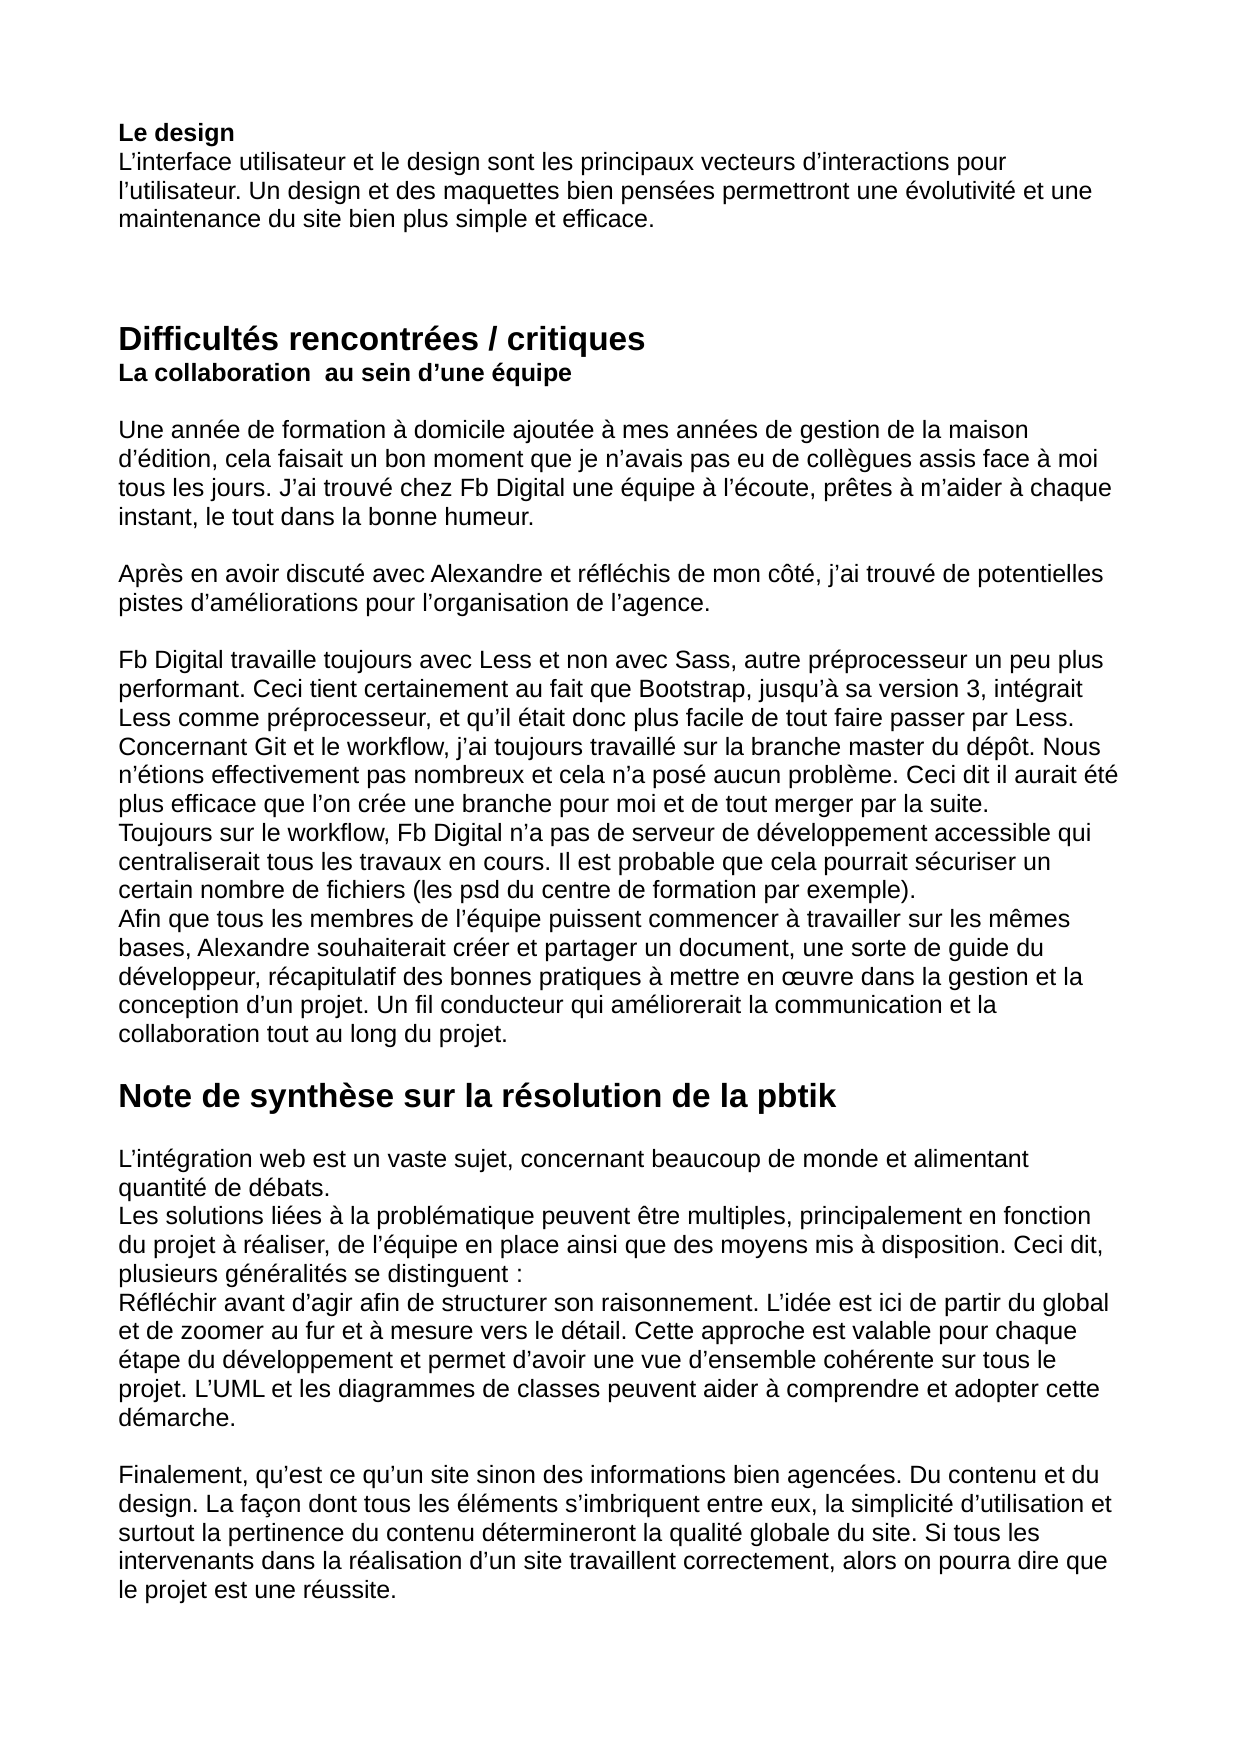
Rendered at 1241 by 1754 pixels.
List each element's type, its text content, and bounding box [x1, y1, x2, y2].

text Afin que tous les membres de l’équipe puissent commencer à travailler sur les mêmes bases, Alexandre souhaiterait créer et partager un document, une sorte de guide du développeur, récapitulatif des bonnes pratiques à mettre en œuvre dans la gestion et la conception d’un projet. Un fil conducteur qui améliorerait la communication et la collaboration tout au long du projet. [118, 904, 1122, 1048]
text Fb Digital travaille toujours avec Less et non avec Sass, autre préprocesseur un peu plus performant. Ceci tient certainement au fait que Bootstrap, jusqu’à sa version 3, intégrait Less comme préprocesseur, et qu’il était donc plus facile de tout faire passer par Less. [118, 645, 1122, 732]
text Difficultés rencontrées / critiques [118, 319, 1122, 358]
text Concernant Git et le workflow, j’ai toujours travaillé sur la branche master du dépôt. Nous n’étions effectivement pas nombreux et cela n’a posé aucun problème. Ceci dit il aurait été plus efficace que l’on crée une branche pour moi et de tout merger par la suite. [118, 732, 1122, 818]
text La collaboration au sein d’une équipe [118, 358, 1122, 387]
text Les solutions liées à la problématique peuvent être multiples, principalement en fonction du projet à réaliser, de l’équipe en place ainsi que des moyens mis à disposition. Ceci dit, plusieurs généralités se distinguent : [118, 1201, 1122, 1287]
text Après en avoir discuté avec Alexandre et réfléchis de mon côté, j’ai trouvé de potentielles pistes d’améliorations pour l’organisation de l’agence. [118, 559, 1122, 617]
text L’interface utilisateur et le design sont les principaux vecteurs d’interactions pour l’utilisateur. Un design et des maquettes bien pensées permettront une évolutivité et une maintenance du site bien plus simple et efficace. [118, 147, 1122, 233]
text Toujours sur le workflow, Fb Digital n’a pas de serveur de développement accessible qui centraliserait tous les travaux en cours. Il est probable que cela pourrait sécuriser un certain nombre de fichiers (les psd du centre de formation par exemple). [118, 818, 1122, 904]
text Note de synthèse sur la résolution de la pbtik [118, 1077, 1122, 1115]
text L’intégration web est un vaste sujet, concernant beaucoup de monde et alimentant quantité de débats. [118, 1144, 1122, 1201]
text Une année de formation à domicile ajoutée à mes années de gestion de la maison d’édition, cela faisait un bon moment que je n’avais pas eu de collègues assis face à moi tous les jours. J’ai trouvé chez Fb Digital une équipe à l’écoute, prêtes à m’aider à chaque instant, le tout dans la bonne humeur. [118, 415, 1122, 530]
text Finalement, qu’est ce qu’un site sinon des informations bien agencées. Du contenu et du design. La façon dont tous les éléments s’imbriquent entre eux, la simplicité d’utilisation et surtout la pertinence du contenu détermineront la qualité globale du site. Si tous les intervenants dans la réalisation d’un site travaillent correctement, alors on pourra dire que le projet est une réussite. [118, 1460, 1122, 1604]
text Réfléchir avant d’agir afin de structurer son raisonnement. L’idée est ici de partir du global et de zoomer au fur et à mesure vers le détail. Cette approche est valable pour chaque étape du développement et permet d’avoir une vue d’ensemble cohérente sur tous le projet. L’UML et les diagrammes de classes peuvent aider à comprendre et adopter cette démarche. [118, 1287, 1122, 1431]
text Le design [118, 118, 1122, 147]
